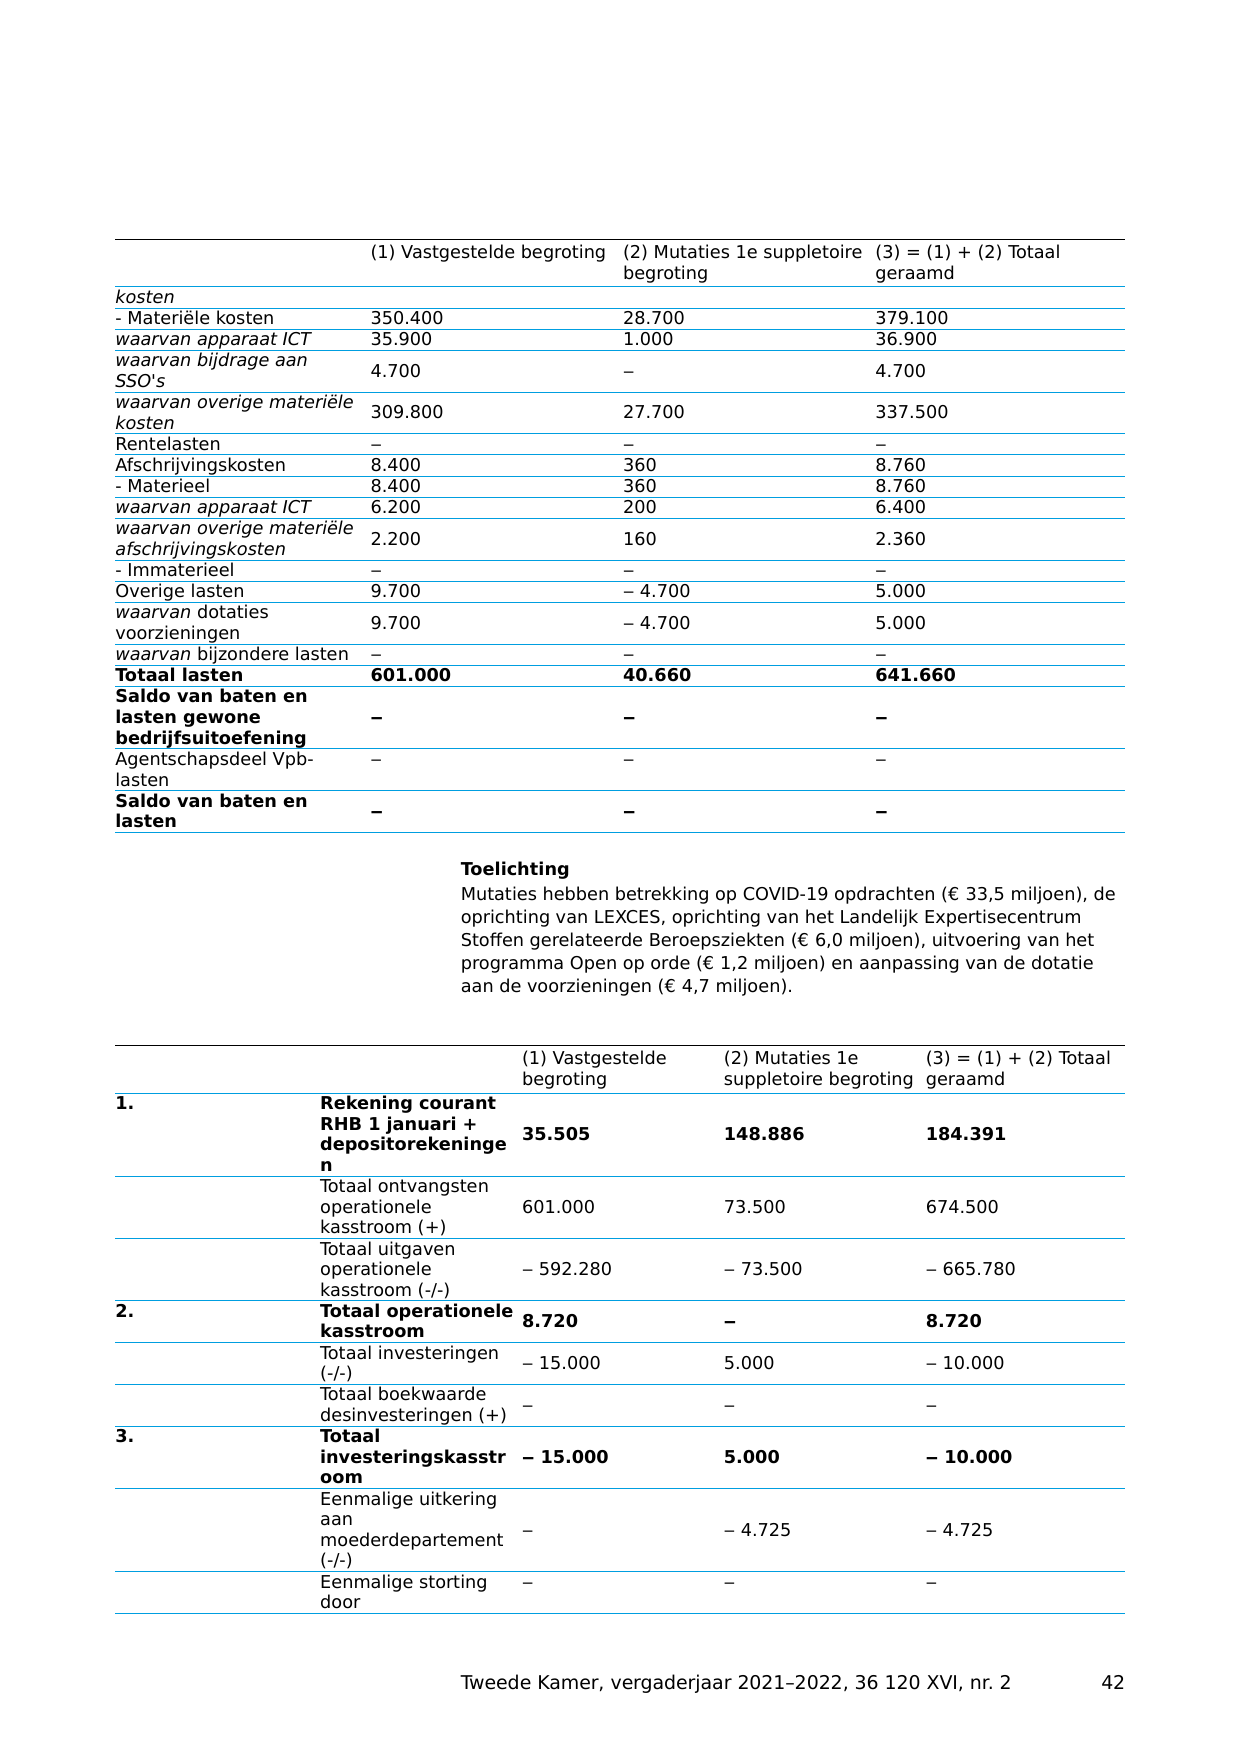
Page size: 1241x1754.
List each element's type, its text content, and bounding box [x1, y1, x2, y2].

table_cell 36.900 [872, 330, 1125, 350]
table_cell ‒ 10.000 [923, 1427, 1125, 1488]
table_cell ‒ [368, 434, 620, 454]
table_cell - Immaterieel [115, 561, 367, 581]
table_cell 5.000 [721, 1427, 923, 1488]
table_cell Agentschapsdeel Vpb-lasten [115, 749, 367, 790]
text Toelichting [461, 857, 1125, 880]
table_cell waarvan apparaat ICT [115, 330, 367, 350]
table_cell Rentelasten [115, 434, 367, 454]
table_cell 40.660 [620, 666, 872, 686]
table_cell 8.720 [519, 1301, 721, 1342]
table_cell 27.700 [620, 393, 872, 433]
table_cell 200 [620, 498, 872, 518]
table_cell ‒ 4.725 [923, 1489, 1125, 1571]
table_cell ‒ [620, 687, 872, 748]
table_cell ‒ [923, 1385, 1125, 1426]
table_cell 379.100 [872, 309, 1125, 328]
table_cell [115, 1343, 317, 1384]
table_cell 309.800 [368, 393, 620, 433]
text Mutaties hebben betrekking op COVID-19 opdrachten (€ 33,5 miljoen), de oprichting van LEXCES, oprichting van het Landelijk Expertisecentrum Stoffen gerelateerde Beroepsziekten (€ 6,0 miljoen), uitvoering van het programma Open op orde (€ 1,2 miljoen) en aanpassing van de dotatie aan de voorzieningen (€ 4,7 miljoen). [461, 882, 1125, 997]
table_cell 1. [115, 1094, 317, 1176]
table_cell [368, 287, 620, 307]
table_cell - Materiële kosten [115, 309, 367, 328]
table_cell (3) = (1) + (2) Totaal geraamd [872, 240, 1125, 286]
table_cell Totaal investeringskasstroom [317, 1427, 519, 1488]
table_cell (1) Vastgestelde begroting [368, 240, 620, 286]
table_cell ‒ 15.000 [519, 1343, 721, 1384]
table_cell ‒ [368, 749, 620, 790]
table_cell ‒ [923, 1572, 1125, 1613]
table_cell [620, 287, 872, 307]
table_cell Totaal lasten [115, 666, 367, 686]
table_cell ‒ 15.000 [519, 1427, 721, 1488]
table_cell 641.660 [872, 666, 1125, 686]
table_cell ‒ [872, 434, 1125, 454]
table_cell Rekening courant RHB 1 januari + depositorekeningen [317, 1094, 519, 1176]
table_cell [317, 1046, 519, 1092]
table_cell 3. [115, 1427, 317, 1488]
table_cell 6.400 [872, 498, 1125, 518]
table_cell ‒ [872, 645, 1125, 665]
table_cell 8.760 [872, 455, 1125, 476]
table_cell 9.700 [368, 603, 620, 644]
table_cell 350.400 [368, 309, 620, 328]
table_cell Totaal investeringen (-/-) [317, 1343, 519, 1384]
table_cell 8.400 [368, 455, 620, 476]
table_cell 2.360 [872, 519, 1125, 559]
table_cell [115, 1385, 317, 1426]
table_cell waarvan bijdrage aan SSO's [115, 351, 367, 391]
table_cell (2) Mutaties 1e suppletoire begroting [620, 240, 872, 286]
table_cell 2. [115, 1301, 317, 1342]
table_cell 8.400 [368, 477, 620, 497]
table_cell 160 [620, 519, 872, 559]
table_cell [115, 1046, 317, 1092]
table_cell 6.200 [368, 498, 620, 518]
table_cell ‒ [620, 351, 872, 391]
table_cell 184.391 [923, 1094, 1125, 1176]
table_cell 148.886 [721, 1094, 923, 1176]
table_cell ‒ [368, 645, 620, 665]
table_cell 5.000 [872, 603, 1125, 644]
table_cell waarvan overige materiële kosten [115, 393, 367, 433]
table_cell ‒ [519, 1489, 721, 1571]
table_cell ‒ [519, 1385, 721, 1426]
table_cell ‒ [519, 1572, 721, 1613]
table_cell ‒ 10.000 [923, 1343, 1125, 1384]
table_cell ‒ [620, 645, 872, 665]
table_cell (3) = (1) + (2) Totaal geraamd [923, 1046, 1125, 1092]
table_cell kosten [115, 287, 367, 307]
table_cell ‒ [368, 791, 620, 832]
table_cell [115, 1177, 317, 1238]
table_cell 73.500 [721, 1177, 923, 1238]
table_cell 674.500 [923, 1177, 1125, 1238]
table_cell 35.505 [519, 1094, 721, 1176]
table_cell (1) Vastgestelde begroting [519, 1046, 721, 1092]
table_header Tabel 15 Exploitatieoverzicht Baten-lastenagentschap RIVM, Suppletoire begroting 2022 (bedragen x € 1.000) [115, 191, 1125, 239]
table_cell ‒ [620, 561, 872, 581]
table_cell [115, 1239, 317, 1300]
table_cell [115, 240, 367, 286]
table_cell Eenmalige storting door [317, 1572, 519, 1613]
table_cell waarvan apparaat ICT [115, 498, 367, 518]
table_cell ‒ [368, 561, 620, 581]
table_cell ‒ 4.700 [620, 603, 872, 644]
table_cell Totaal uitgaven operationele kasstroom (-/-) [317, 1239, 519, 1300]
table_cell ‒ [872, 561, 1125, 581]
table_cell ‒ [872, 791, 1125, 832]
table_cell ‒ [620, 791, 872, 832]
table_cell 2.200 [368, 519, 620, 559]
table_cell 5.000 [721, 1343, 923, 1384]
table_cell 4.700 [872, 351, 1125, 391]
table_cell 9.700 [368, 582, 620, 602]
table_cell [872, 287, 1125, 307]
table_cell waarvan bijzondere lasten [115, 645, 367, 665]
table_cell ‒ [620, 434, 872, 454]
table_header Tabel 16 Kasstroomoverzicht RIVM (Bedragen x € 1.000) [115, 1020, 1125, 1045]
table_cell 337.500 [872, 393, 1125, 433]
table_cell ‒ [368, 687, 620, 748]
table_cell 8.760 [872, 477, 1125, 497]
table_cell ‒ [721, 1301, 923, 1342]
table_cell waarvan overige materiële afschrijvingskosten [115, 519, 367, 559]
table_cell Eenmalige uitkering aan moederdepartement (-/-) [317, 1489, 519, 1571]
table_cell ‒ [872, 749, 1125, 790]
table_cell 28.700 [620, 309, 872, 328]
table_cell ‒ 665.780 [923, 1239, 1125, 1300]
table_cell 5.000 [872, 582, 1125, 602]
table_cell ‒ [721, 1385, 923, 1426]
table_cell ‒ 4.700 [620, 582, 872, 602]
table_cell ‒ [872, 687, 1125, 748]
table_cell Saldo van baten en lasten [115, 791, 367, 832]
table_cell 360 [620, 455, 872, 476]
table_cell ‒ 592.280 [519, 1239, 721, 1300]
table_cell [115, 1572, 317, 1613]
table_cell 8.720 [923, 1301, 1125, 1342]
table_cell 601.000 [368, 666, 620, 686]
table_cell (2) Mutaties 1e suppletoire begroting [721, 1046, 923, 1092]
table_cell Afschrijvingskosten [115, 455, 367, 476]
table_cell ‒ 73.500 [721, 1239, 923, 1300]
table_cell 4.700 [368, 351, 620, 391]
table_cell ‒ [721, 1572, 923, 1613]
table_cell Saldo van baten en lasten gewone bedrijfsuitoefening [115, 687, 367, 748]
table_cell Totaal boekwaarde desinvesteringen (+) [317, 1385, 519, 1426]
table_cell 360 [620, 477, 872, 497]
table_cell [115, 1489, 317, 1571]
table_cell Overige lasten [115, 582, 367, 602]
table_cell - Materieel [115, 477, 367, 497]
table_cell ‒ 4.725 [721, 1489, 923, 1571]
table_cell Totaal operationele kasstroom [317, 1301, 519, 1342]
table_cell 1.000 [620, 330, 872, 350]
table_cell 35.900 [368, 330, 620, 350]
table_cell ‒ [620, 749, 872, 790]
table_cell waarvan dotaties voorzieningen [115, 603, 367, 644]
table_cell Totaal ontvangsten operationele kasstroom (+) [317, 1177, 519, 1238]
table_cell 601.000 [519, 1177, 721, 1238]
